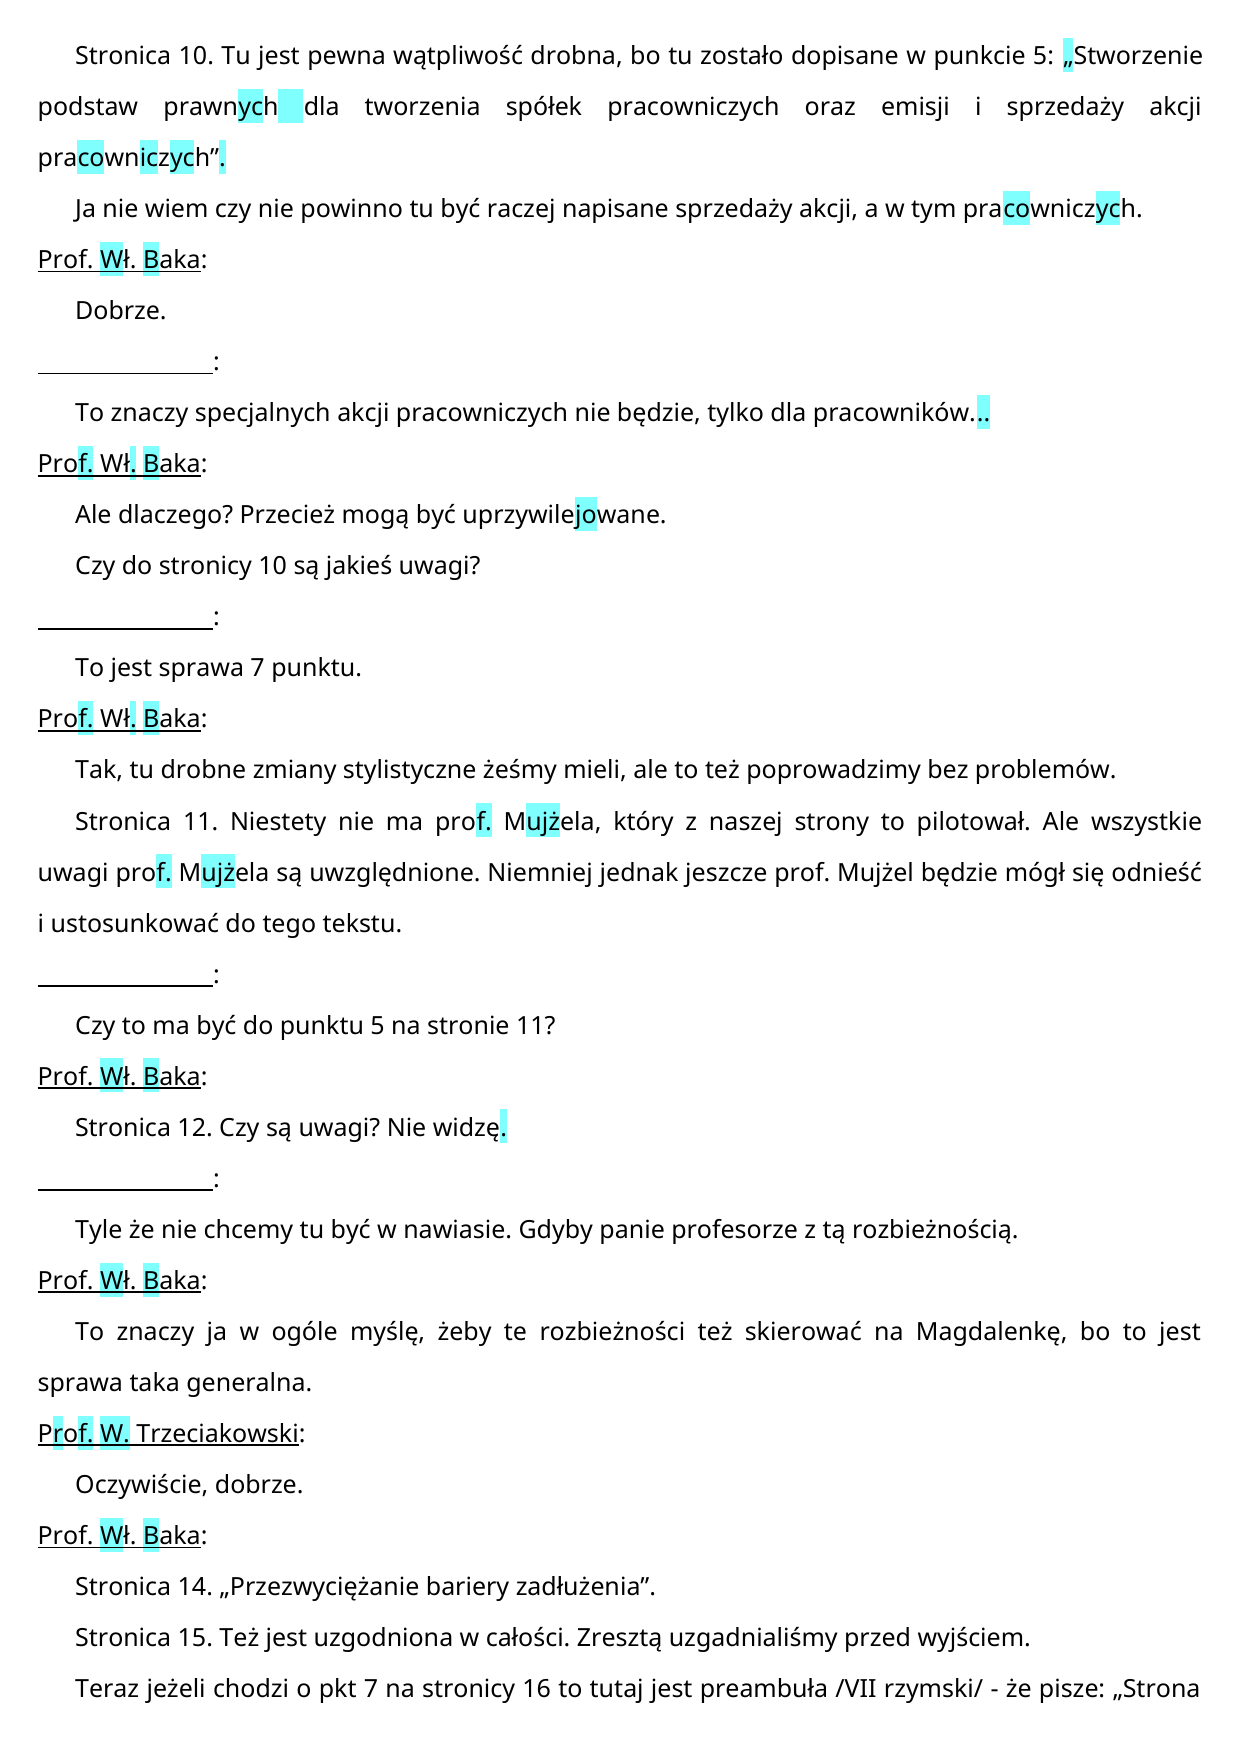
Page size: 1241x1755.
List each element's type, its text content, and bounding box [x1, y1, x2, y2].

text To jest sprawa 7 punktu. [37, 650, 1203, 684]
text Stronica 11. Niestety nie ma prof. Mujżela, który z naszej strony to pilotował. Ale wszystkie uwagi prof. Mujżela są uwzględnione. Niemniej jednak jeszcze prof. Mujżel będzie mógł się odnieść i ustosunkować do tego tekstu. [37, 803, 1203, 939]
text Dobrze. [37, 293, 1203, 327]
text Tak, tu drobne zmiany stylistyczne żeśmy mieli, ale to też poprowadzimy bez problemów. [37, 752, 1203, 786]
text Stronica 10. Tu jest pewna wątpliwość drobna, bo tu zostało dopisane w punkcie 5: „Stworzenie podstaw prawnych dla tworzenia spółek pracowniczych oraz emisji i sprzedaży akcji pracowniczych”. [37, 37, 1203, 174]
text Prof. Wł. Baka: [37, 1262, 1203, 1297]
text Prof. W. Trzeciakowski: [37, 1416, 1203, 1450]
text Stronica 15. Też jest uzgodniona w całości. Zresztą uzgadnialiśmy przed wyjściem. [37, 1620, 1203, 1654]
text Czy do stronicy 10 są jakieś uwagi? [37, 548, 1203, 582]
text : [37, 956, 1203, 990]
text Stronica 14. „Przezwyciężanie bariery zadłużenia”. [37, 1569, 1203, 1603]
text To znaczy specjalnych akcji pracowniczych nie będzie, tylko dla pracowników... [37, 395, 1203, 429]
text : [37, 599, 1203, 633]
text Ale dlaczego? Przecież mogą być uprzywilejowane. [37, 497, 1203, 531]
text Prof. Wł. Baka: [37, 242, 1203, 276]
text Tyle że nie chcemy tu być w nawiasie. Gdyby panie profesorze z tą rozbieżnością. [37, 1211, 1203, 1246]
text Prof. Wł. Baka: [37, 1518, 1203, 1552]
text Oczywiście, dobrze. [37, 1467, 1203, 1501]
text : [37, 344, 1203, 378]
text Teraz jeżeli chodzi o pkt 7 na stronicy 16 to tutaj jest preambuła /VII rzymski/ - że pisze: „Strona [37, 1671, 1203, 1705]
text : [37, 1160, 1203, 1194]
text To znaczy ja w ogóle myślę, żeby te rozbieżności też skierować na Magdalenkę, bo to jest sprawa taka generalna. [37, 1313, 1203, 1399]
text Ja nie wiem czy nie powinno tu być raczej napisane sprzedaży akcji, a w tym pracowniczych. [37, 191, 1203, 225]
text Prof. Wł. Baka: [37, 1058, 1203, 1092]
text Prof. Wł. Baka: [37, 701, 1203, 735]
text Stronica 12. Czy są uwagi? Nie widzę. [37, 1109, 1203, 1143]
text Czy to ma być do punktu 5 na stronie 11? [37, 1007, 1203, 1041]
text Prof. Wł. Baka: [37, 446, 1203, 480]
